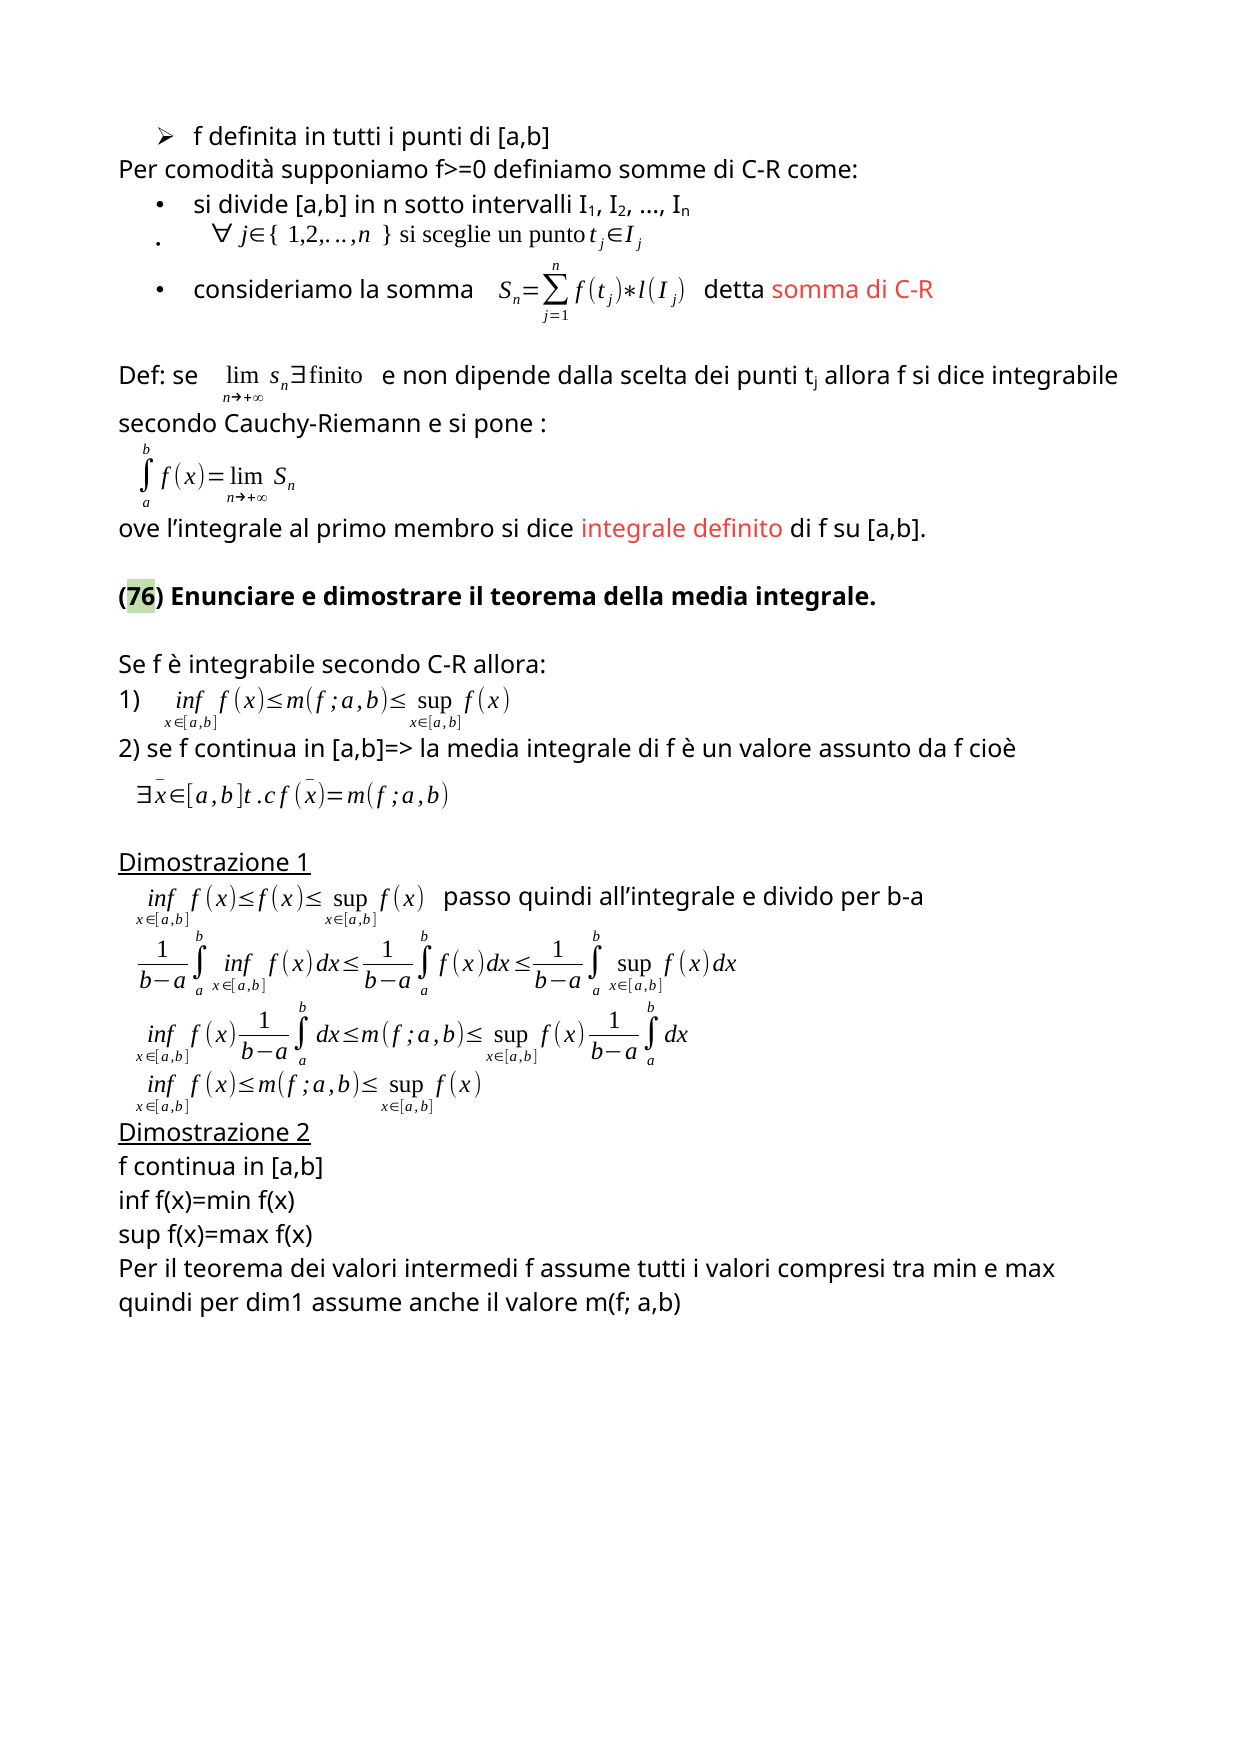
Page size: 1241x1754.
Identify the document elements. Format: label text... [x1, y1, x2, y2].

text passo quindi all’integrale e divido per b-a [118, 878, 1122, 928]
list f definita in tutti i punti di [a,b] [156, 118, 1122, 152]
text 1) [118, 681, 1122, 730]
text f continua in [a,b] [118, 1148, 1122, 1182]
text ove l’integrale al primo membro si dice integrale definito di f su [a,b]. [118, 511, 1122, 545]
text Dimostrazione 1 [118, 844, 1122, 878]
text Per il teorema dei valori intermedi f assume tutti i valori compresi tra min e max quindi per dim1 assume anche il valore m(f; a,b) [118, 1251, 1122, 1319]
text inf f(x)=min f(x) [118, 1182, 1122, 1217]
text Se f è integrabile secondo C-R allora: [118, 647, 1122, 681]
text Per comodità supponiamo f>=0 definiamo somme di C-R come: [118, 152, 1122, 186]
text (76) Enunciare e dimostrare il teorema della media integrale. [118, 579, 1122, 613]
text sup f(x)=max f(x) [118, 1217, 1122, 1251]
text Def: se e non dipende dalla scelta dei punti tj allora f si dice integrabile secondo Cauchy-Riemann e si pone : [118, 357, 1122, 440]
list consideriamo la somma detta somma di C-R [156, 256, 1122, 323]
text 2) se f continua in [a,b]=> la media integrale di f è un valore assunto da f cioè [118, 730, 1122, 764]
text Dimostrazione 2 [118, 1114, 1122, 1148]
list si divide [a,b] in n sotto intervalli I1, I2, …, In [156, 186, 1122, 220]
